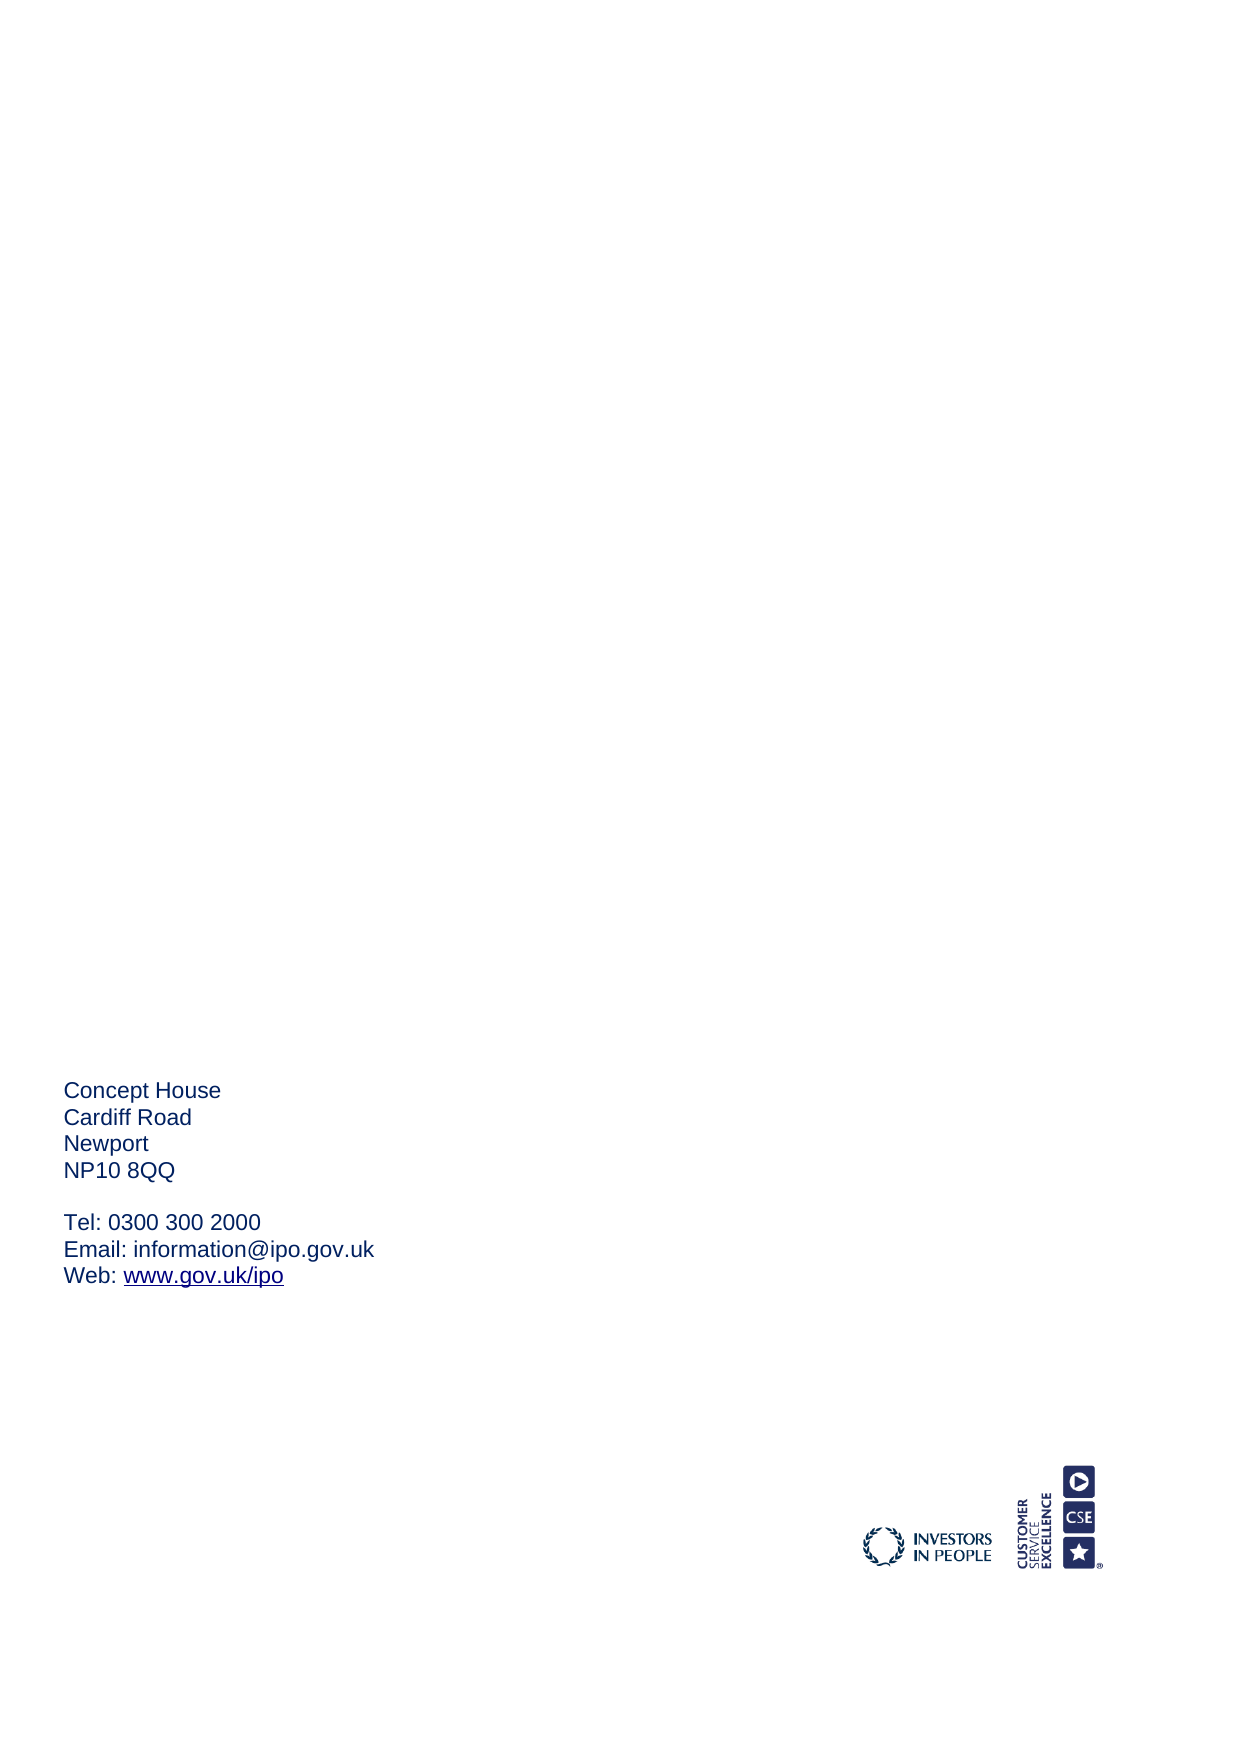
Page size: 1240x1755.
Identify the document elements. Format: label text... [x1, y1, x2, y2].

text Concept House Cardiff Road Newport NP10 8QQ [63, 1077, 702, 1183]
text Tel: 0300 300 2000 Email: information@ipo.gov.uk Web: www.gov.uk/ipo [63, 1209, 702, 1288]
